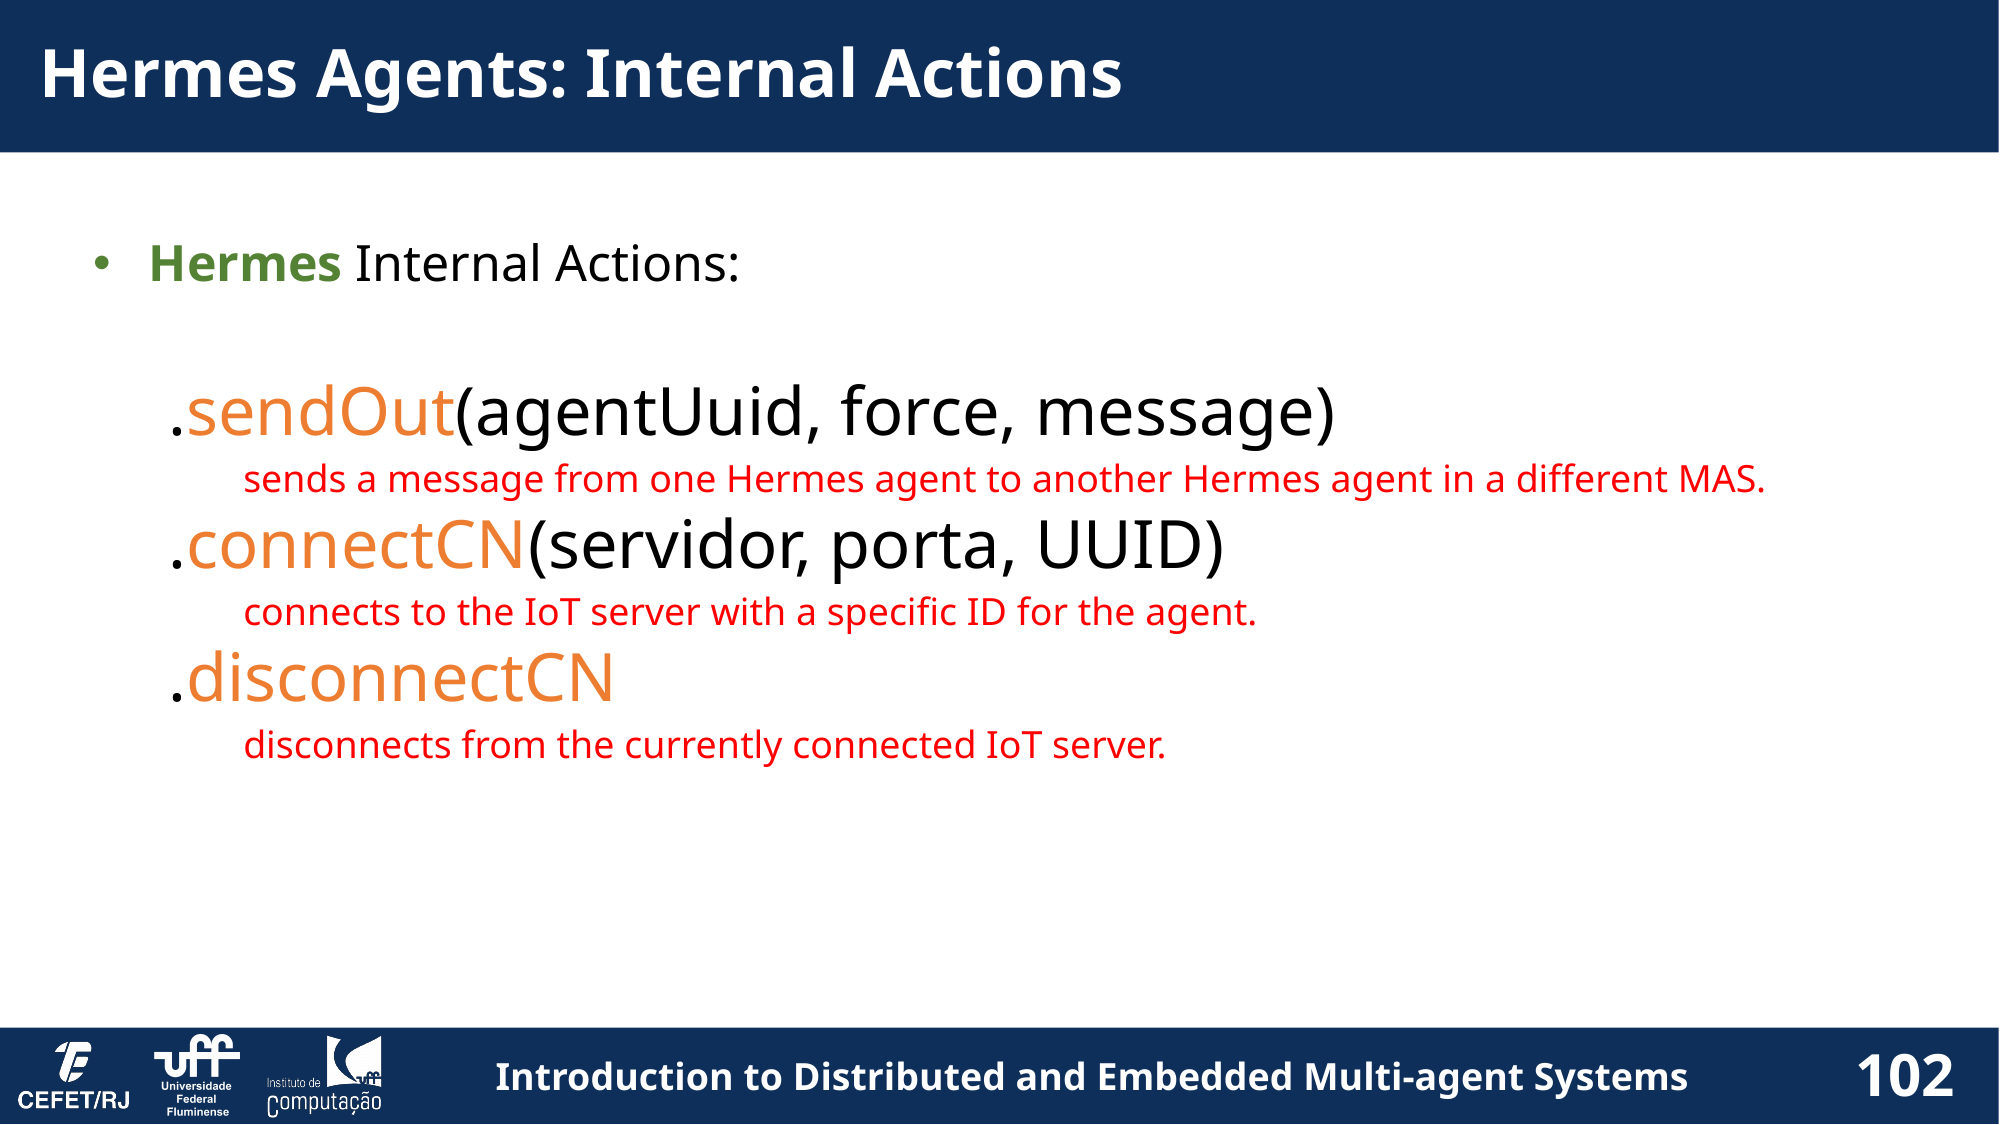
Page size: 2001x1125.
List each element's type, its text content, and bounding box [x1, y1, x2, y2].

text_box Hermes Agents: Internal Actions [25, 23, 1999, 119]
picture [265, 1033, 383, 1118]
picture [153, 1033, 241, 1121]
picture [18, 1021, 129, 1125]
text_box Hermes Internal Actions: .sendOut(agentUuid, force, message) sends a message from one Hermes agent to another Hermes agent in a different MAS. .connectCN(servidor, porta, UUID) connects to the IoT server with a specific ID for the agent. .disconnectCN disconnects from the currently connected IoT server. [78, 231, 1832, 1005]
